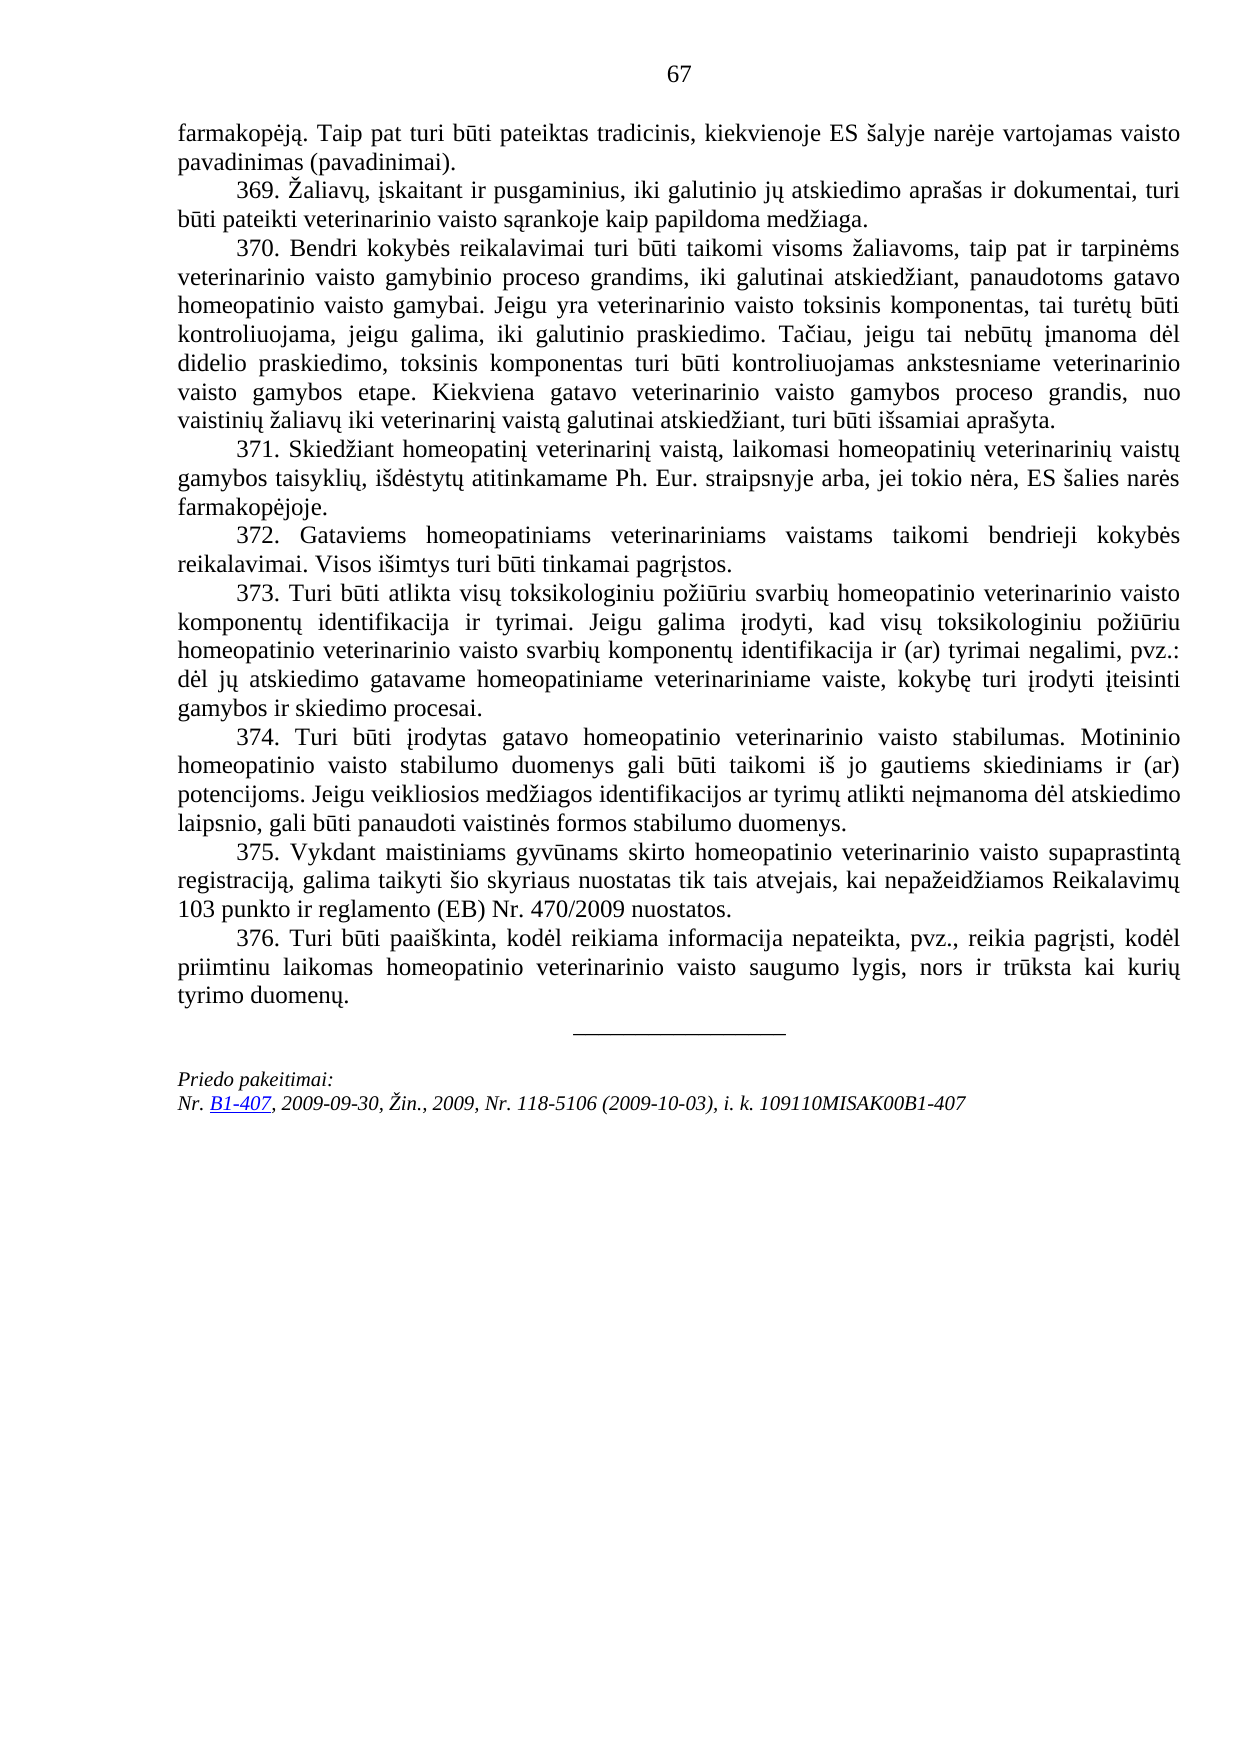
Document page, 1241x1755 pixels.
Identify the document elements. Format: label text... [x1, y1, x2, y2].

text 373. Turi būti atlikta visų toksikologiniu požiūriu svarbių homeopatinio veterinarinio vaisto komponentų identifikacija ir tyrimai. Jeigu galima įrodyti, kad visų toksikologiniu požiūriu homeopatinio veterinarinio vaisto svarbių komponentų identifikacija ir (ar) tyrimai negalimi, pvz.: dėl jų atskiedimo gatavame homeopatiniame veterinariniame vaiste, kokybę turi įrodyti įteisinti gamybos ir skiedimo procesai. [177, 578, 1181, 722]
text Priedo pakeitimai: [177, 1067, 1181, 1091]
text 371. Skiedžiant homeopatinį veterinarinį vaistą, laikomasi homeopatinių veterinarinių vaistų gamybos taisyklių, išdėstytų atitinkamame Ph. Eur. straipsnyje arba, jei tokio nėra, ES šalies narės farmakopėjoje. [177, 434, 1181, 521]
text Nr. B1-407, 2009-09-30, Žin., 2009, Nr. 118-5106 (2009-10-03), i. k. 109110MISAK00B1-407 [177, 1091, 1181, 1115]
text 369. Žaliavų, įskaitant ir pusgaminius, iki galutinio jų atskiedimo aprašas ir dokumentai, turi būti pateikti veterinarinio vaisto sąrankoje kaip papildoma medžiaga. [177, 176, 1181, 233]
text 376. Turi būti paaiškinta, kodėl reikiama informacija nepateikta, pvz., reikia pagrįsti, kodėl priimtinu laikomas homeopatinio veterinarinio vaisto saugumo lygis, nors ir trūksta kai kurių tyrimo duomenų. [177, 923, 1181, 1009]
text _________________ [177, 1009, 1181, 1038]
text 370. Bendri kokybės reikalavimai turi būti taikomi visoms žaliavoms, taip pat ir tarpinėms veterinarinio vaisto gamybinio proceso grandims, iki galutinai atskiedžiant, panaudotoms gatavo homeopatinio vaisto gamybai. Jeigu yra veterinarinio vaisto toksinis komponentas, tai turėtų būti kontroliuojama, jeigu galima, iki galutinio praskiedimo. Tačiau, jeigu tai nebūtų įmanoma dėl didelio praskiedimo, toksinis komponentas turi būti kontroliuojamas ankstesniame veterinarinio vaisto gamybos etape. Kiekviena gatavo veterinarinio vaisto gamybos proceso grandis, nuo vaistinių žaliavų iki veterinarinį vaistą galutinai atskiedžiant, turi būti išsamiai aprašyta. [177, 233, 1181, 434]
text farmakopėją. Taip pat turi būti pateiktas tradicinis, kiekvienoje ES šalyje narėje vartojamas vaisto pavadinimas (pavadinimai). [177, 118, 1181, 176]
text 372. Gataviems homeopatiniams veterinariniams vaistams taikomi bendrieji kokybės reikalavimai. Visos išimtys turi būti tinkamai pagrįstos. [177, 521, 1181, 578]
text 374. Turi būti įrodytas gatavo homeopatinio veterinarinio vaisto stabilumas. Motininio homeopatinio vaisto stabilumo duomenys gali būti taikomi iš jo gautiems skiediniams ir (ar) potencijoms. Jeigu veikliosios medžiagos identifikacijos ar tyrimų atlikti neįmanoma dėl atskiedimo laipsnio, gali būti panaudoti vaistinės formos stabilumo duomenys. [177, 722, 1181, 837]
text 375. Vykdant maistiniams gyvūnams skirto homeopatinio veterinarinio vaisto supaprastintą registraciją, galima taikyti šio skyriaus nuostatas tik tais atvejais, kai nepažeidžiamos Reikalavimų 103 punkto ir reglamento (EB) Nr. 470/2009 nuostatos. [177, 837, 1181, 923]
